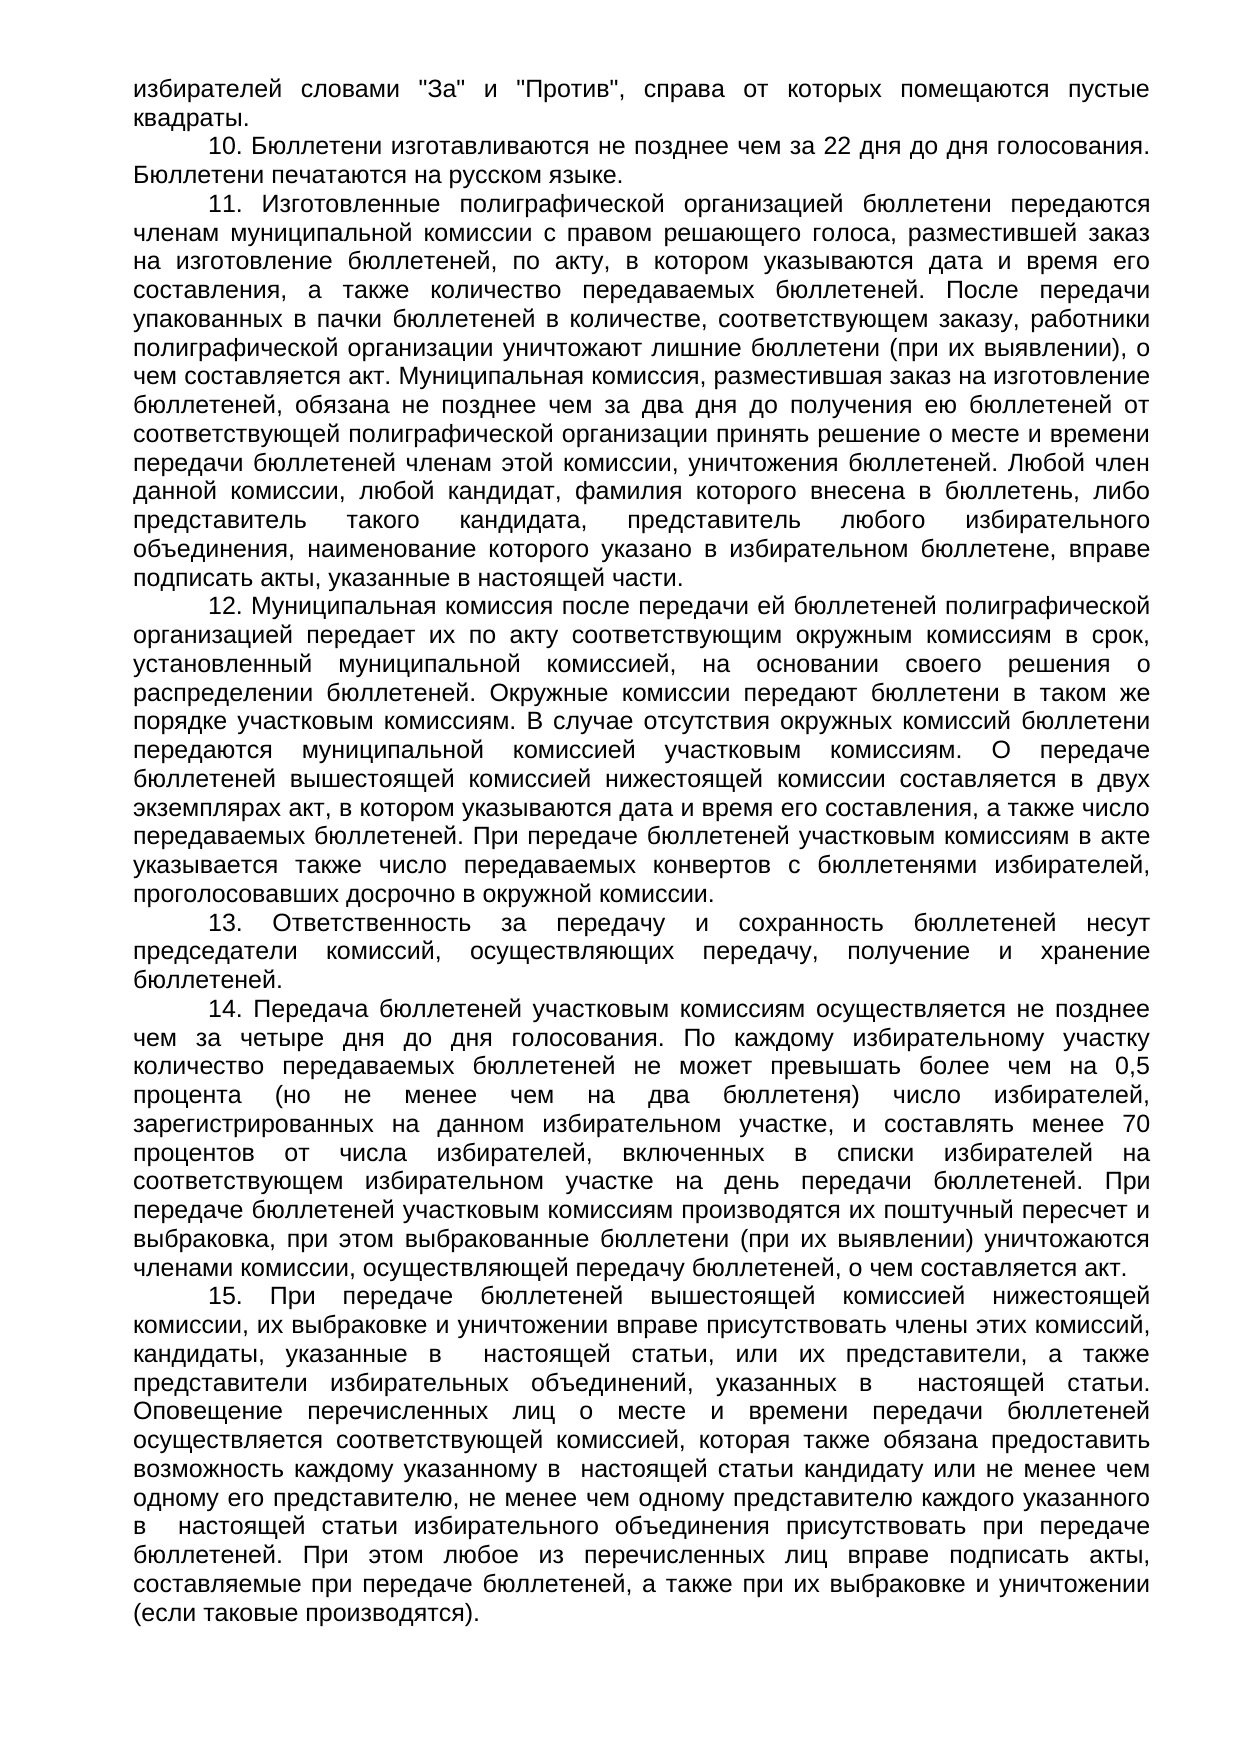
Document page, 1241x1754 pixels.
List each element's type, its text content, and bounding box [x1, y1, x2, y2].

text 13. Ответственность за передачу и сохранность бюллетеней несут председатели комиссий, осуществляющих передачу, получение и хранение бюллетеней. [133, 908, 1152, 994]
text 10. Бюллетени изготавливаются не позднее чем за 22 дня до дня голосования. Бюллетени печатаются на русском языке. [133, 131, 1152, 189]
text избирателей словами "За" и "Против", справа от которых помещаются пустые квадраты. [133, 74, 1152, 131]
text 15. При передаче бюллетеней вышестоящей комиссией нижестоящей комиссии, их выбраковке и уничтожении вправе присутствовать члены этих комиссий, кандидаты, указанные в настоящей статьи, или их представители, а также представители избирательных объединений, указанных в настоящей статьи. Оповещение перечисленных лиц о месте и времени передачи бюллетеней осуществляется соответствующей комиссией, которая также обязана предоставить возможность каждому указанному в настоящей статьи кандидату или не менее чем одному его представителю, не менее чем одному представителю каждого указанного в настоящей статьи избирательного объединения присутствовать при передаче бюллетеней. При этом любое из перечисленных лиц вправе подписать акты, составляемые при передаче бюллетеней, а также при их выбраковке и уничтожении (если таковые производятся). [133, 1281, 1152, 1626]
text 12. Муниципальная комиссия после передачи ей бюллетеней полиграфической организацией передает их по акту соответствующим окружным комиссиям в срок, установленный муниципальной комиссией, на основании своего решения о распределении бюллетеней. Окружные комиссии передают бюллетени в таком же порядке участковым комиссиям. В случае отсутствия окружных комиссий бюллетени передаются муниципальной комиссией участковым комиссиям. О передаче бюллетеней вышестоящей комиссией нижестоящей комиссии составляется в двух экземплярах акт, в котором указываются дата и время его составления, а также число передаваемых бюллетеней. При передаче бюллетеней участковым комиссиям в акте указывается также число передаваемых конвертов с бюллетенями избирателей, проголосовавших досрочно в окружной комиссии. [133, 591, 1152, 908]
text 14. Передача бюллетеней участковым комиссиям осуществляется не позднее чем за четыре дня до дня голосования. По каждому избирательному участку количество передаваемых бюллетеней не может превышать более чем на 0,5 процента (но не менее чем на два бюллетеня) число избирателей, зарегистрированных на данном избирательном участке, и составлять менее 70 процентов от числа избирателей, включенных в списки избирателей на соответствующем избирательном участке на день передачи бюллетеней. При передаче бюллетеней участковым комиссиям производятся их поштучный пересчет и выбраковка, при этом выбракованные бюллетени (при их выявлении) уничтожаются членами комиссии, осуществляющей передачу бюллетеней, о чем составляется акт. [133, 994, 1152, 1281]
text 11. Изготовленные полиграфической организацией бюллетени передаются членам муниципальной комиссии с правом решающего голоса, разместившей заказ на изготовление бюллетеней, по акту, в котором указываются дата и время его составления, а также количество передаваемых бюллетеней. После передачи упакованных в пачки бюллетеней в количестве, соответствующем заказу, работники полиграфической организации уничтожают лишние бюллетени (при их выявлении), о чем составляется акт. Муниципальная комиссия, разместившая заказ на изготовление бюллетеней, обязана не позднее чем за два дня до получения ею бюллетеней от соответствующей полиграфической организации принять решение о месте и времени передачи бюллетеней членам этой комиссии, уничтожения бюллетеней. Любой член данной комиссии, любой кандидат, фамилия которого внесена в бюллетень, либо представитель такого кандидата, представитель любого избирательного объединения, наименование которого указано в избирательном бюллетене, вправе подписать акты, указанные в настоящей части. [133, 189, 1152, 591]
